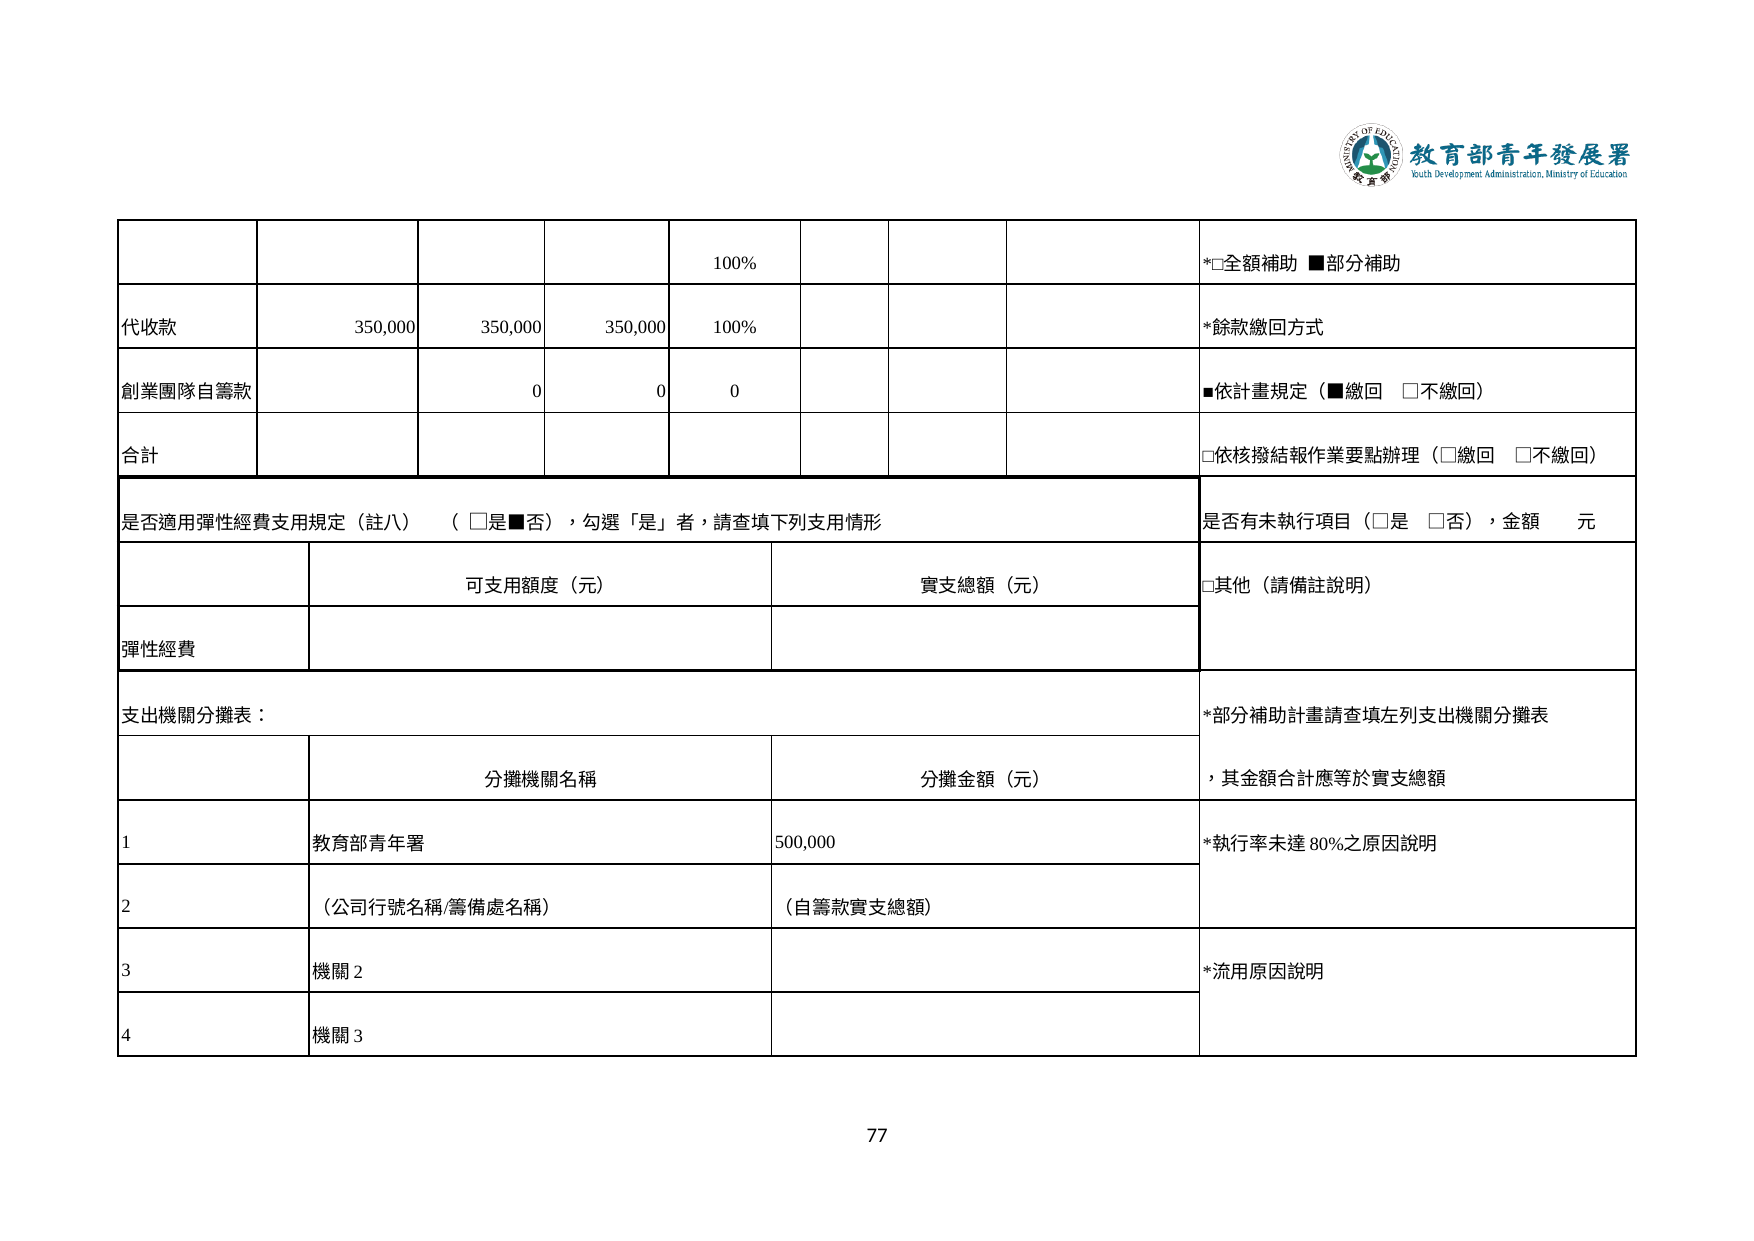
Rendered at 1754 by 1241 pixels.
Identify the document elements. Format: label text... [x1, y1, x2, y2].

table_cell 350,000 [419, 285, 544, 347]
table_cell [1007, 285, 1199, 347]
table_cell 可支用額度（元） [310, 543, 771, 605]
table_cell [772, 607, 1198, 669]
table_cell （公司行號名稱/籌備處名稱） [310, 865, 771, 927]
table_cell [310, 607, 771, 669]
table_cell 0 [419, 349, 544, 411]
table_cell [772, 993, 1199, 1055]
table_cell 1 [119, 801, 308, 863]
table_cell [889, 349, 1006, 411]
table_cell *□全額補助 ■部分補助 [1200, 221, 1635, 283]
table_cell [258, 221, 417, 283]
table_cell 500,000 [772, 801, 1199, 863]
table_cell [1007, 413, 1199, 475]
table_cell [801, 221, 888, 283]
table_cell 彈性經費 [120, 607, 308, 669]
table_cell ■依計畫規定（■繳回 □不繳回） [1200, 349, 1635, 411]
table_cell 3 [119, 929, 308, 991]
table_cell □依核撥結報作業要點辦理（□繳回 □不繳回） [1200, 413, 1635, 475]
table_cell 創業團隊自籌款 [119, 349, 256, 411]
table_cell [258, 349, 417, 411]
table_cell 是否適用彈性經費支用規定（註八） （ □是■否），勾選「是」者，請查填下列支用情形 [120, 479, 1198, 541]
table_cell 機關2 [310, 929, 771, 991]
table_cell 實支總額（元） [772, 543, 1198, 605]
table_cell 0 [670, 349, 800, 411]
table_cell （自籌款實支總額） [772, 865, 1199, 927]
table_cell [258, 413, 417, 475]
table_cell [889, 285, 1006, 347]
table_cell [1007, 349, 1199, 411]
table_cell [120, 543, 308, 605]
table_cell □其他（請備註說明） [1201, 543, 1635, 669]
table_cell [670, 413, 800, 475]
table_cell *部分補助計畫請查填左列支出機關分攤表 ，其金額合計應等於實支總額 [1200, 671, 1635, 799]
table_cell [545, 413, 668, 475]
table_cell 機關3 [310, 993, 771, 1055]
table_cell [772, 929, 1199, 991]
table_cell *流用原因說明 [1200, 929, 1635, 1055]
table_cell 100% [670, 221, 800, 283]
table_cell 0 [545, 349, 668, 411]
table_cell 100% [670, 285, 800, 347]
table_cell [119, 221, 256, 283]
table_cell 教育部青年署 [310, 801, 771, 863]
table_cell 合計 [119, 413, 256, 475]
table_cell 代收款 [119, 285, 256, 347]
table_cell [419, 221, 544, 283]
table_cell 分攤金額（元） [772, 736, 1199, 799]
table_cell 分攤機關名稱 [310, 736, 771, 799]
table_cell 350,000 [545, 285, 668, 347]
table_cell [889, 413, 1006, 475]
table_cell [1007, 221, 1199, 283]
table_cell *執行率未達80%之原因說明 [1200, 801, 1635, 927]
table_cell 是否有未執行項目（□是 □否），金額 元 [1201, 477, 1635, 541]
table_cell [419, 413, 544, 475]
table_cell 2 [119, 865, 308, 927]
table_cell 350,000 [258, 285, 417, 347]
table_cell [545, 221, 668, 283]
table_cell *餘款繳回方式 [1200, 285, 1635, 347]
table_cell [801, 349, 888, 411]
table_cell [119, 736, 308, 799]
table_cell 支出機關分攤表： [119, 672, 1199, 735]
table_cell [801, 413, 888, 475]
table_cell [801, 285, 888, 347]
table_cell [889, 221, 1006, 283]
table_cell 4 [119, 993, 308, 1055]
